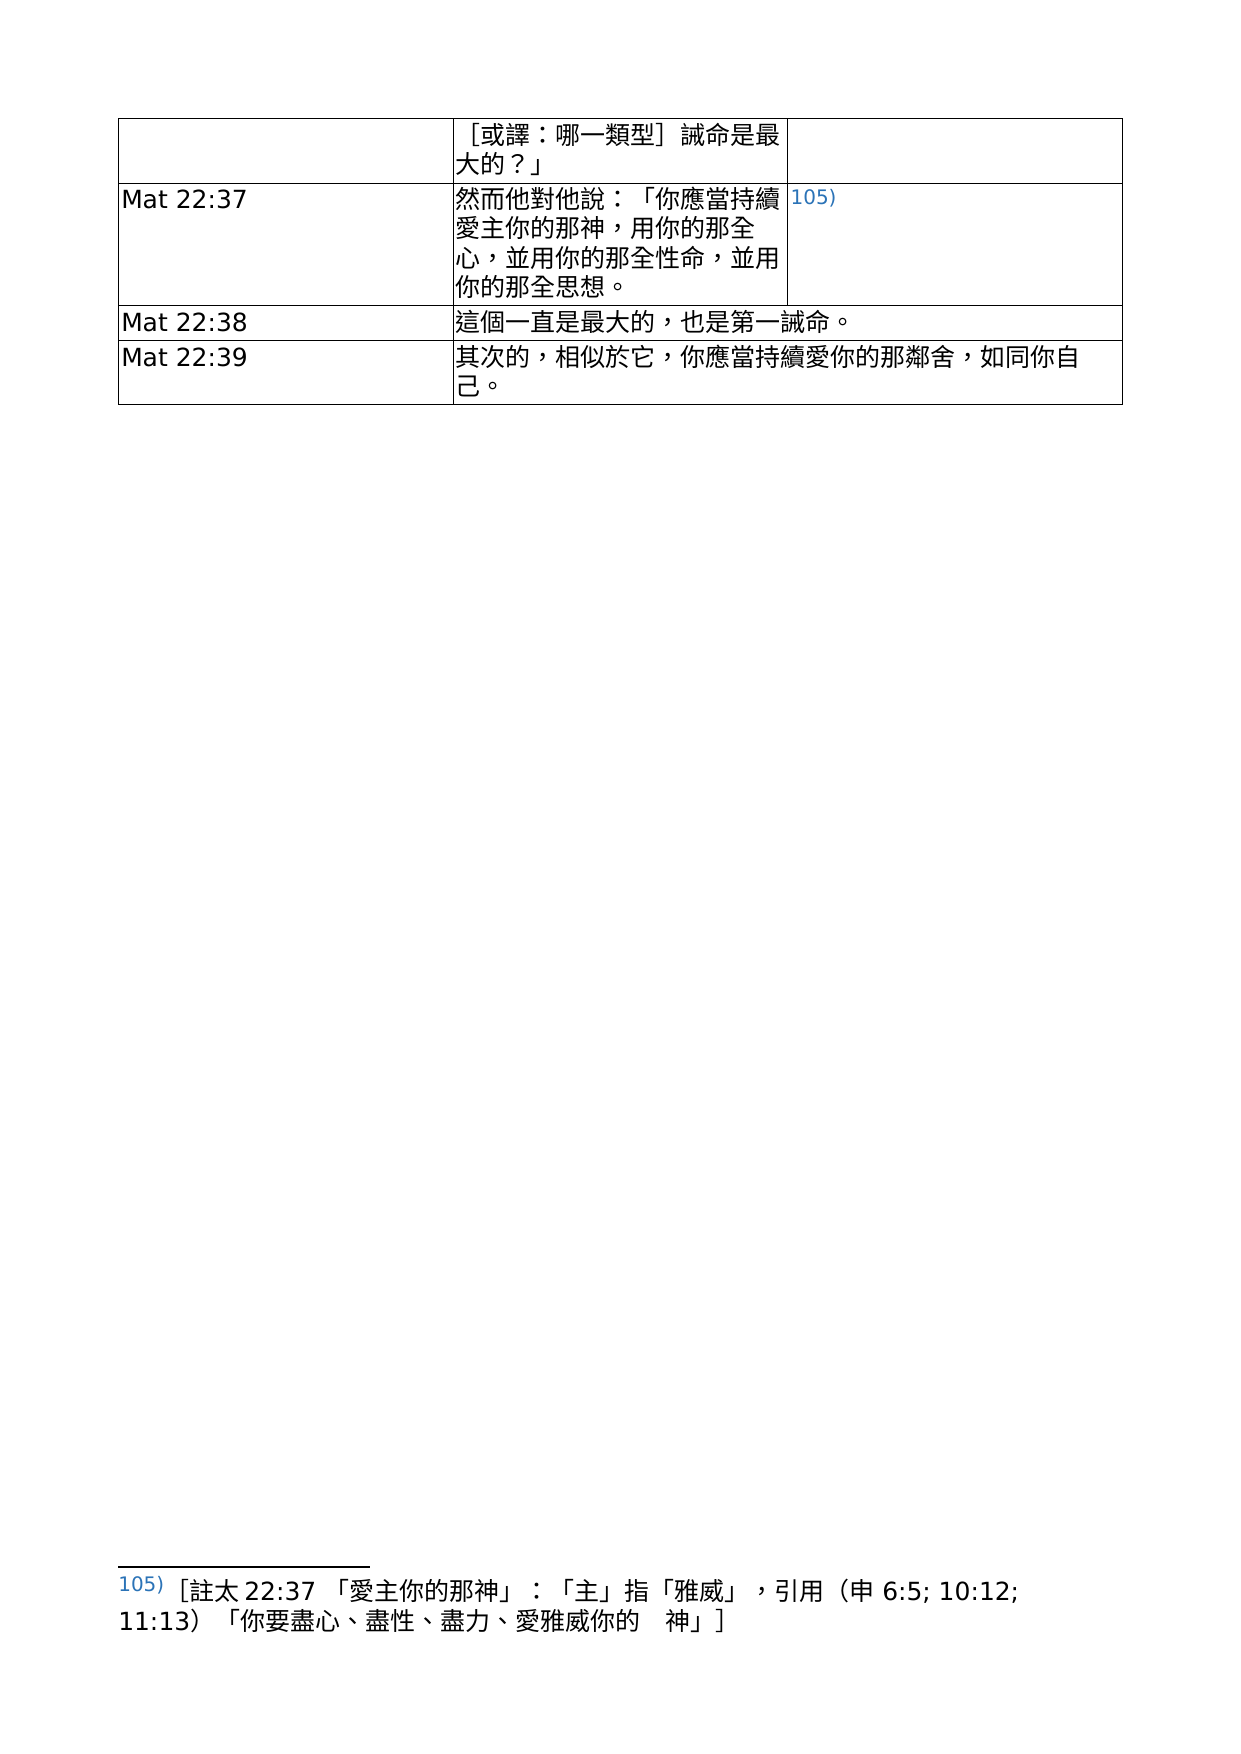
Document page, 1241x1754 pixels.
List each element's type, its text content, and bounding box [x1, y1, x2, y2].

table_cell [119, 119, 453, 182]
table_cell 這個一直是最大的，也是第一誡命。 [454, 306, 1122, 340]
table_cell 其次的，相似於它，你應當持續愛你的那鄰舍，如同你自己。 [454, 341, 1122, 404]
table_cell ［或譯：哪一類型］誡命是最大的？」 [454, 119, 787, 182]
table_cell [788, 184, 1122, 305]
table_cell Mat 22:37 [119, 184, 453, 305]
table_cell Mat 22:39 [119, 341, 453, 404]
table_cell Mat 22:38 [119, 306, 453, 340]
table_cell [788, 119, 1122, 182]
table_cell 然而他對他說：「你應當持續愛主你的那神，用你的那全心，並用你的那全性命，並用你的那全思想。 [454, 184, 787, 305]
